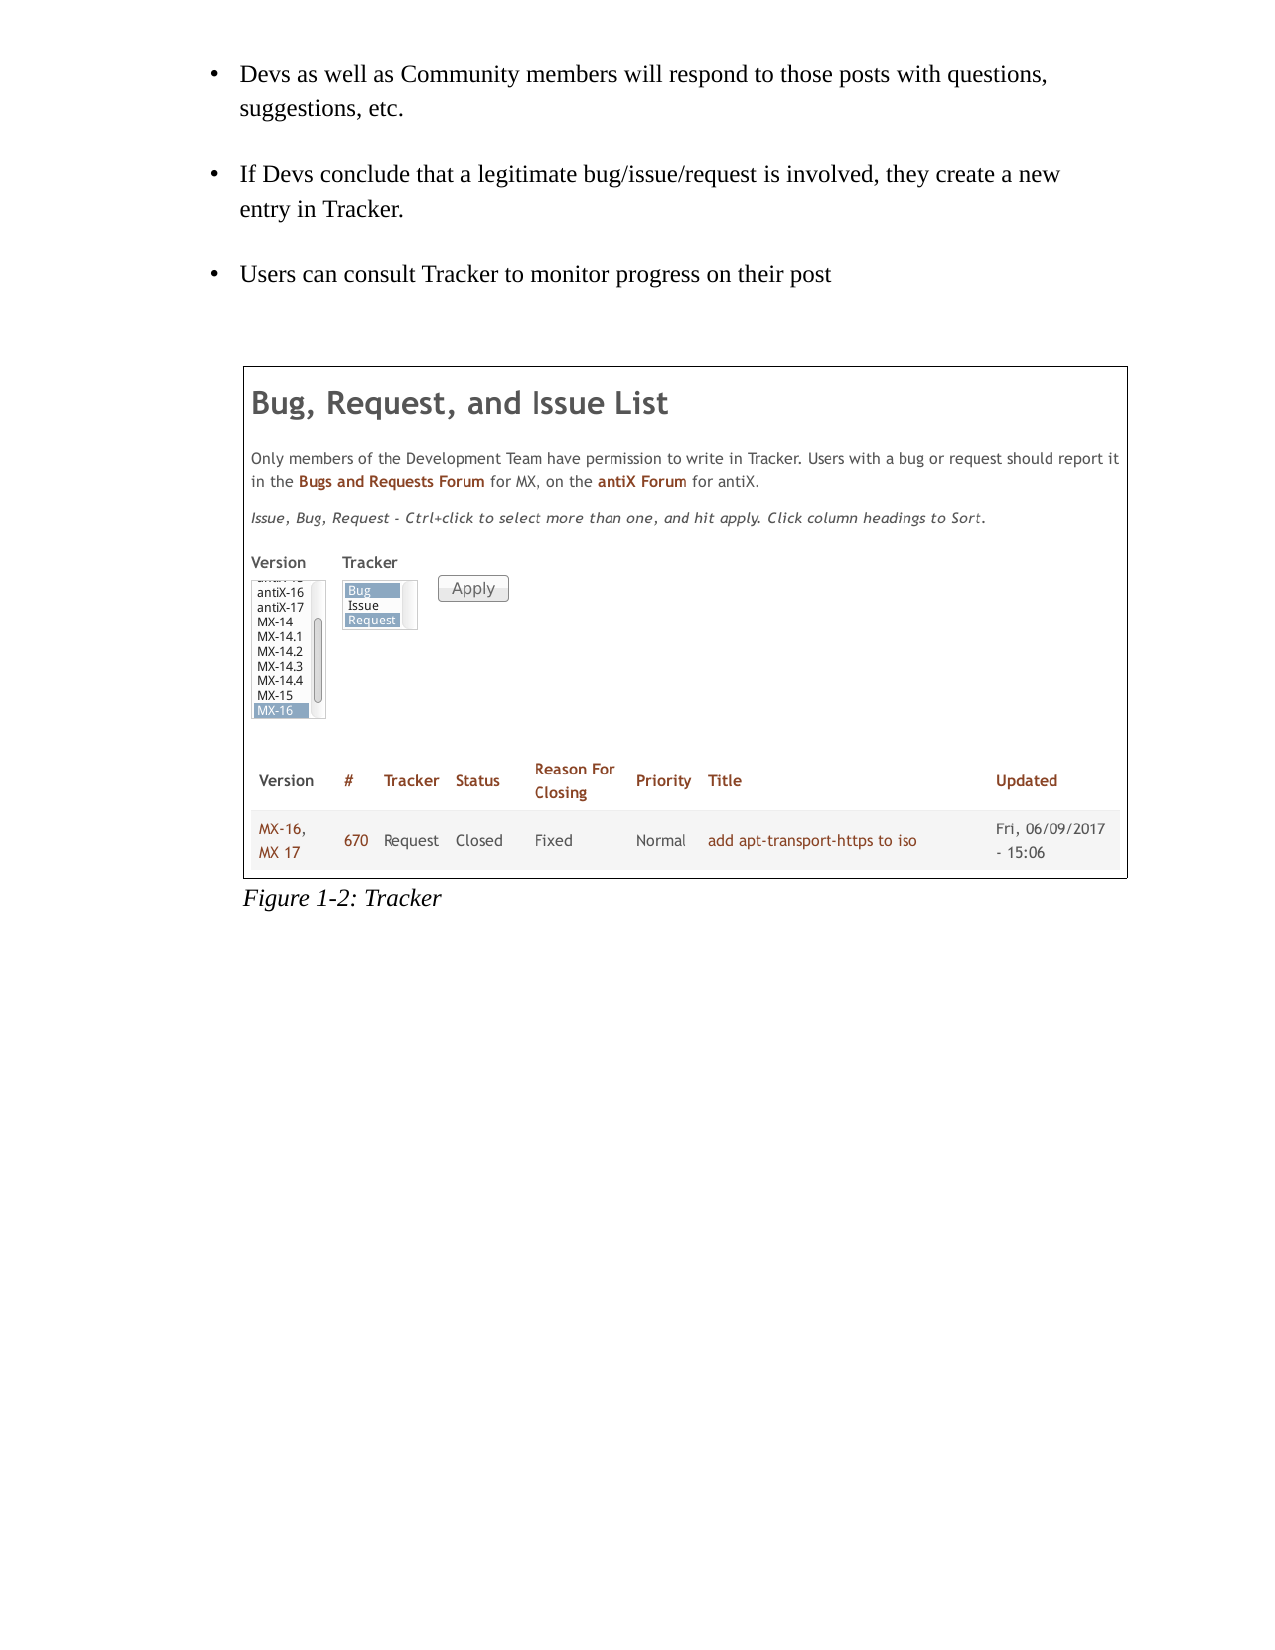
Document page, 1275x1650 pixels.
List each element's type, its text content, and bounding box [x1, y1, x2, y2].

list Devs as well as Community members will respond to those posts with questions, suggestions, etc. [210, 59, 1109, 122]
text Figure 1-2: Tracker [243, 879, 1127, 912]
list Users can consult Tracker to monitor progress on their post [210, 259, 1109, 288]
picture [245, 369, 1124, 875]
text [244, 367, 1127, 878]
list If Devs conclude that a legitimate bug/issue/request is involved, they create a new entry in Tracker. [210, 159, 1109, 222]
